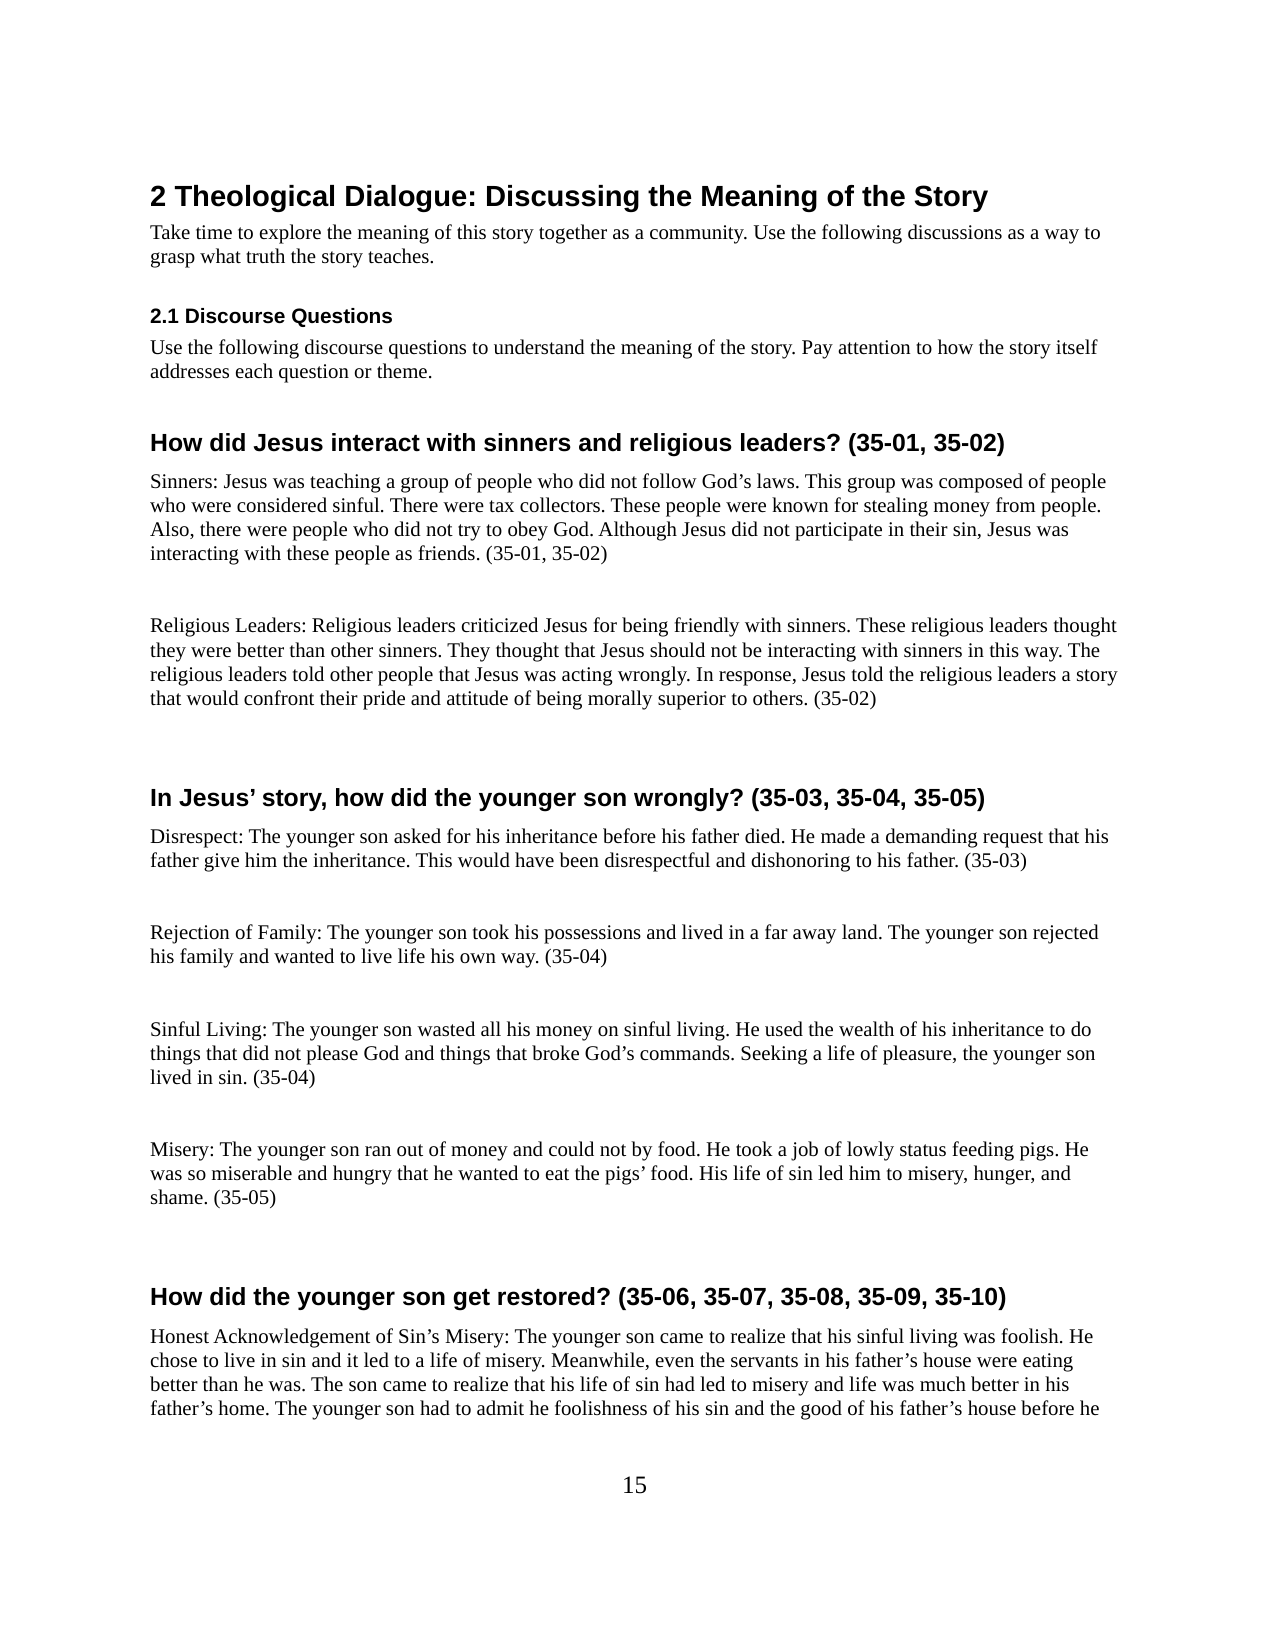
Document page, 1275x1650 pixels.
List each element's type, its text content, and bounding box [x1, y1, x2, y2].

text Honest Acknowledgement of Sin’s Misery: The younger son came to realize that his sinful living was foolish. He chose to live in sin and it led to a life of misery. Meanwhile, even the servants in his father’s house were eating better than he was. The son came to realize that his life of sin had led to misery and life was much better in his father’s home. The younger son had to admit he foolishness of his sin and the good of his father’s house before he [150, 1323, 1125, 1420]
subtitle 2.1 Discourse Questions [150, 304, 1125, 328]
text Religious Leaders: Religious leaders criticized Jesus for being friendly with sinners. These religious leaders thought they were better than other sinners. They thought that Jesus should not be interacting with sinners in this way. The religious leaders told other people that Jesus was acting wrongly. In response, Jesus told the religious leaders a story that would confront their pride and attitude of being morally superior to others. (35-02) [150, 613, 1125, 710]
text Rejection of Family: The younger son took his possessions and lived in a far away land. The younger son rejected his family and wanted to live life his own way. (35-04) [150, 920, 1125, 968]
subtitle 2 Theological Dialogue: Discussing the Meaning of the Story [150, 179, 1125, 212]
text Take time to explore the meaning of this story together as a community. Use the following discussions as a way to grasp what truth the story teaches. [150, 220, 1125, 268]
text Sinful Living: The younger son wasted all his money on sinful living. He used the wealth of his inheritance to do things that did not please God and things that broke God’s commands. Seeking a life of pleasure, the younger son lived in sin. (35-04) [150, 1017, 1125, 1089]
subtitle How did the younger son get restored? (35-06, 35-07, 35-08, 35-09, 35-10) [150, 1282, 1125, 1311]
subtitle How did Jesus interact with sinners and religious leaders? (35-01, 35-02) [150, 428, 1125, 456]
subtitle In Jesus’ story, how did the younger son wrongly? (35-03, 35-04, 35-05) [150, 783, 1125, 811]
text Sinners: Jesus was teaching a group of people who did not follow God’s laws. This group was composed of people who were considered sinful. There were tax collectors. These people were known for stealing money from people. Also, there were people who did not try to obey God. Although Jesus did not participate in their sin, Jesus was interacting with these people as friends. (35-01, 35-02) [150, 469, 1125, 565]
text Misery: The younger son ran out of money and could not by food. He took a job of lowly status feeding pigs. He was so miserable and hungry that he wanted to eat the pigs’ food. His life of sin led him to misery, hunger, and shame. (35-05) [150, 1137, 1125, 1209]
text Use the following discourse questions to understand the meaning of the story. Pay attention to how the story itself addresses each question or theme. [150, 335, 1125, 383]
text Disrespect: The younger son asked for his inheritance before his father died. He made a demanding request that his father give him the inheritance. This would have been disrespectful and dishonoring to his father. (35-03) [150, 824, 1125, 872]
